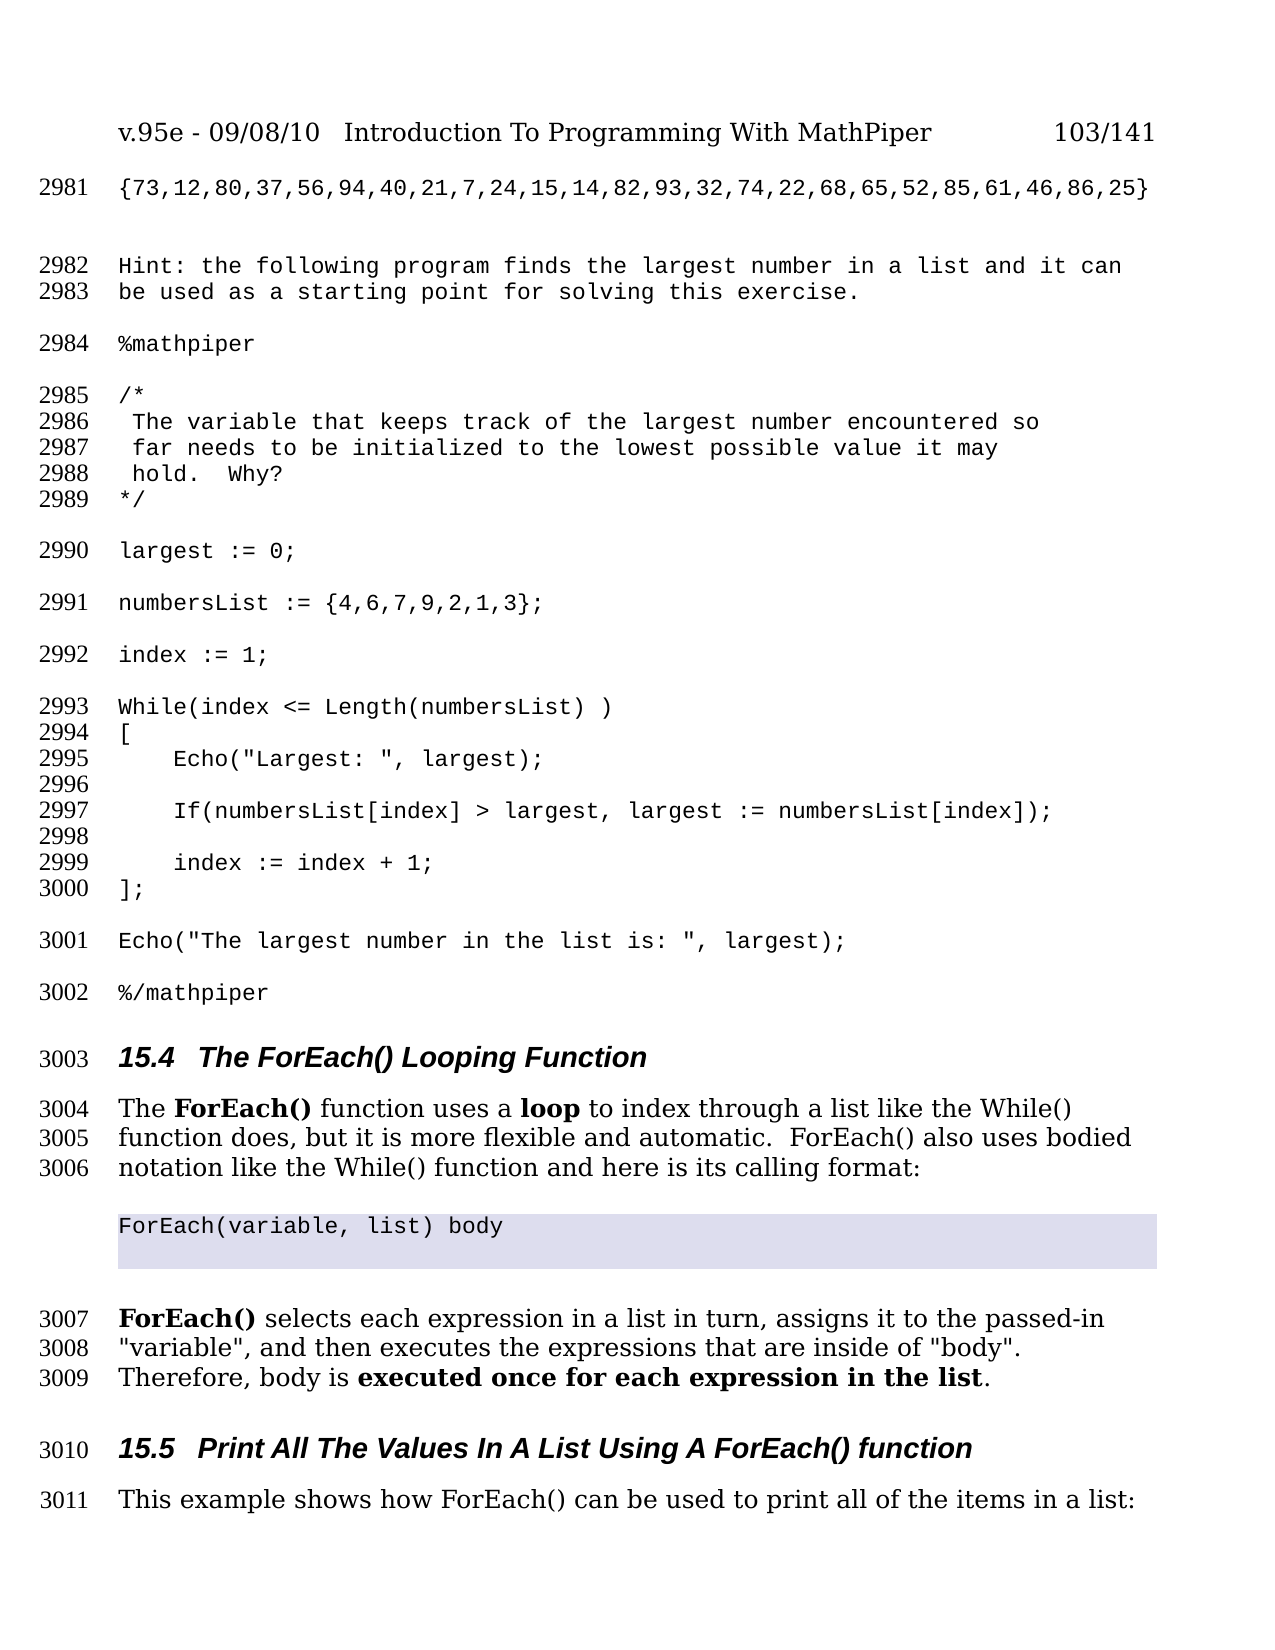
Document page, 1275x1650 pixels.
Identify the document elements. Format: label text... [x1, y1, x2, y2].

table_header ForEach(variable, list) body [118, 1214, 1157, 1269]
subtitle The ForEach() Looping Function [118, 1040, 1157, 1073]
text numbersList := {4,6,7,9,2,1,3}; [118, 592, 1157, 618]
text %/mathpiper [118, 981, 1157, 1007]
text The variable that keeps track of the largest number encountered so [118, 410, 1157, 436]
text [ [118, 721, 1157, 747]
text Echo("The largest number in the list is: ", largest); [118, 929, 1157, 955]
text index := 1; [118, 644, 1157, 669]
text far needs to be initialized to the lowest possible value it may [118, 436, 1157, 462]
text Hint: the following program finds the largest number in a list and it can be used as a starting point for solving this exercise. [118, 254, 1157, 306]
text ]; [118, 877, 1157, 903]
text largest := 0; [118, 540, 1157, 566]
text This example shows how ForEach() can be used to print all of the items in a list: [118, 1486, 1157, 1515]
text Echo("Largest: ", largest); [118, 747, 1157, 773]
text If(numbersList[index] > largest, largest := numbersList[index]); [118, 799, 1157, 825]
text hold. Why? [118, 462, 1157, 488]
text index := index + 1; [118, 851, 1157, 877]
text %mathpiper [118, 332, 1157, 358]
text /* [118, 384, 1157, 410]
text {73,12,80,37,56,94,40,21,7,24,15,14,82,93,32,74,22,68,65,52,85,61,46,86,25} [118, 177, 1157, 203]
text The ForEach() function uses a loop to index through a list like the While() function does, but it is more flexible and automatic. ForEach() also uses bodied notation like the While() function and here is its calling format: [118, 1094, 1157, 1182]
text ForEach() selects each expression in a list in turn, assigns it to the passed-in "variable", and then executes the expressions that are inside of "body". Therefore, body is executed once for each expression in the list. [118, 1304, 1157, 1392]
text */ [118, 488, 1157, 514]
subtitle Print All The Values In A List Using A ForEach() function [118, 1431, 1157, 1465]
text While(index <= Length(numbersList) ) [118, 696, 1157, 721]
